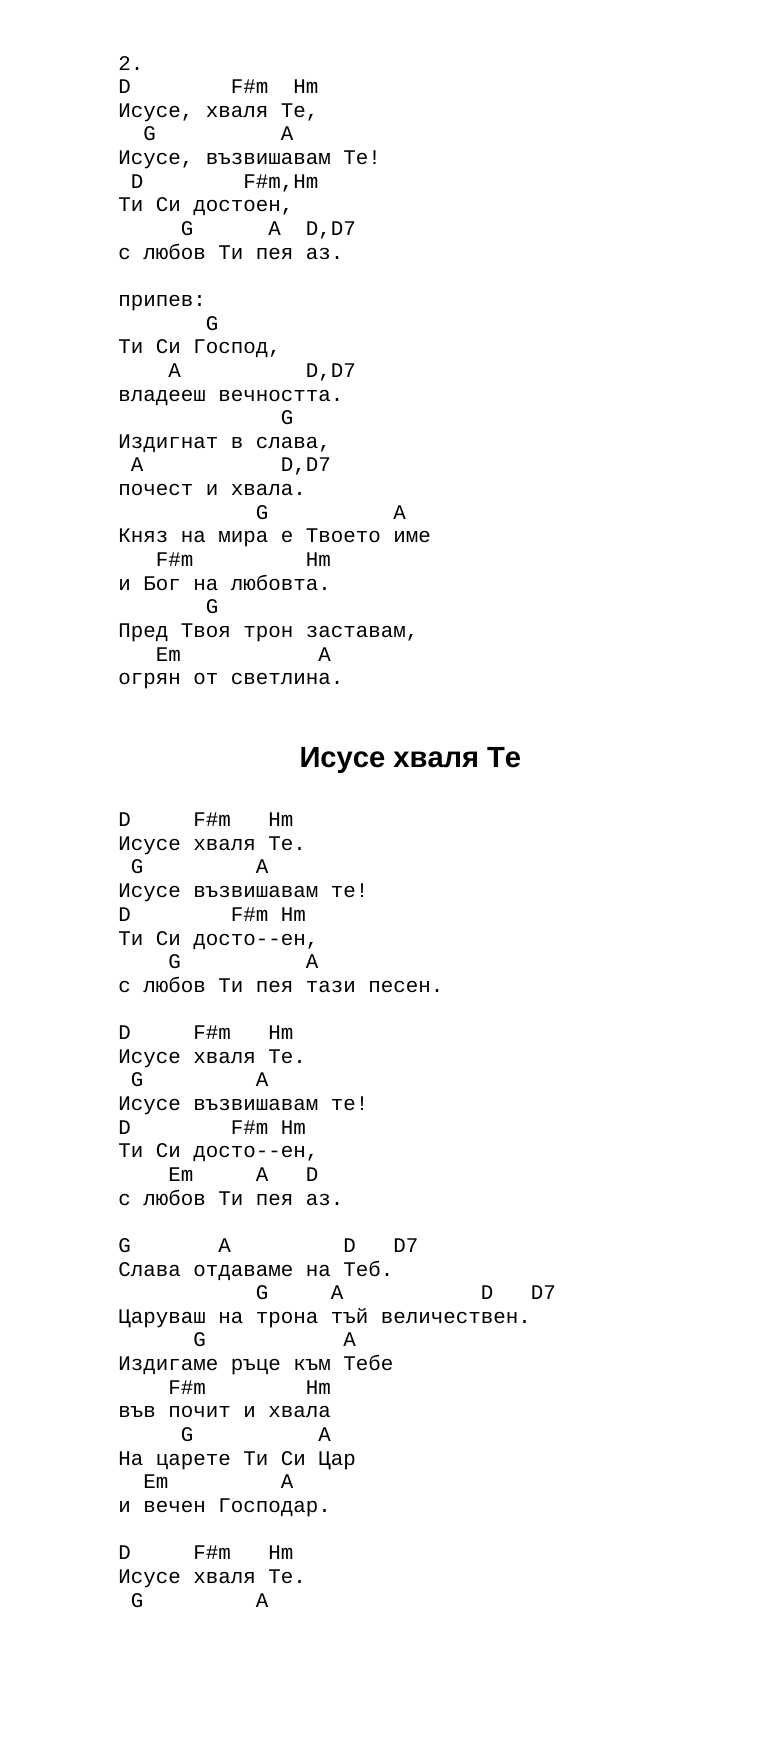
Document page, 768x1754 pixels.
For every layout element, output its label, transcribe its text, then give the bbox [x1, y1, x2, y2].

text G A [118, 857, 702, 880]
text F#m Hm [118, 1377, 702, 1400]
text Издигнат в слава, [118, 431, 702, 454]
text G A [118, 1589, 702, 1613]
text D F#m Hm [118, 809, 702, 833]
text във почит и хвала [118, 1400, 702, 1424]
text Пред Твоя трон заставам, [118, 620, 702, 644]
text Исусе възвишавам те! [118, 1093, 702, 1117]
text и вечен Господар. [118, 1495, 702, 1519]
text D F#m,Hm [118, 171, 702, 194]
subtitle Исусе хваля Те [118, 739, 702, 773]
text D F#m Hm [118, 76, 702, 100]
text G A D D7 [118, 1282, 702, 1306]
text 2. [118, 52, 702, 76]
text владееш вечността. [118, 383, 702, 407]
text Ти Си досто--ен, [118, 1140, 702, 1164]
text G A [118, 502, 702, 525]
text Исусе възвишавам те! [118, 880, 702, 904]
text Издигаме ръце към Тебе [118, 1353, 702, 1377]
text Исусе, хваля Те, [118, 100, 702, 123]
text G A D D7 [118, 1235, 702, 1258]
text G [118, 313, 702, 336]
text припев: [118, 289, 702, 313]
text Исусе, възвишавам Те! [118, 147, 702, 171]
text D F#m Hm [118, 1117, 702, 1140]
text G A [118, 1329, 702, 1353]
text F#m Hm [118, 549, 702, 573]
text Ти Си достоен, [118, 194, 702, 218]
text с любов Ти пея аз. [118, 1188, 702, 1211]
text Княз на мира е Твоето име [118, 525, 702, 549]
text D F#m Hm [118, 1542, 702, 1566]
text G A [118, 123, 702, 147]
text G A [118, 1069, 702, 1093]
text A D,D7 [118, 360, 702, 383]
text Ти Си Господ, [118, 336, 702, 360]
text и Бог на любовта. [118, 573, 702, 596]
text с любов Ти пея тази песен. [118, 975, 702, 998]
text огрян от светлина. [118, 667, 702, 691]
text Царуваш на трона тъй величествен. [118, 1306, 702, 1329]
text Ти Си досто--ен, [118, 927, 702, 951]
text Слава отдаваме на Теб. [118, 1258, 702, 1282]
text G A [118, 951, 702, 975]
text с любов Ти пея аз. [118, 242, 702, 265]
text Исусе хваля Те. [118, 1566, 702, 1589]
text Em A D [118, 1164, 702, 1188]
text G A D,D7 [118, 218, 702, 242]
text Исусе хваля Те. [118, 833, 702, 857]
text На царете Ти Си Цар [118, 1448, 702, 1471]
text G A [118, 1424, 702, 1448]
text G [118, 407, 702, 431]
text A D,D7 [118, 454, 702, 478]
text Em A [118, 1471, 702, 1495]
text G [118, 596, 702, 620]
text D F#m Hm [118, 1022, 702, 1046]
text D F#m Hm [118, 904, 702, 927]
text Исусе хваля Те. [118, 1046, 702, 1069]
text почест и хвала. [118, 478, 702, 502]
text Em A [118, 644, 702, 667]
